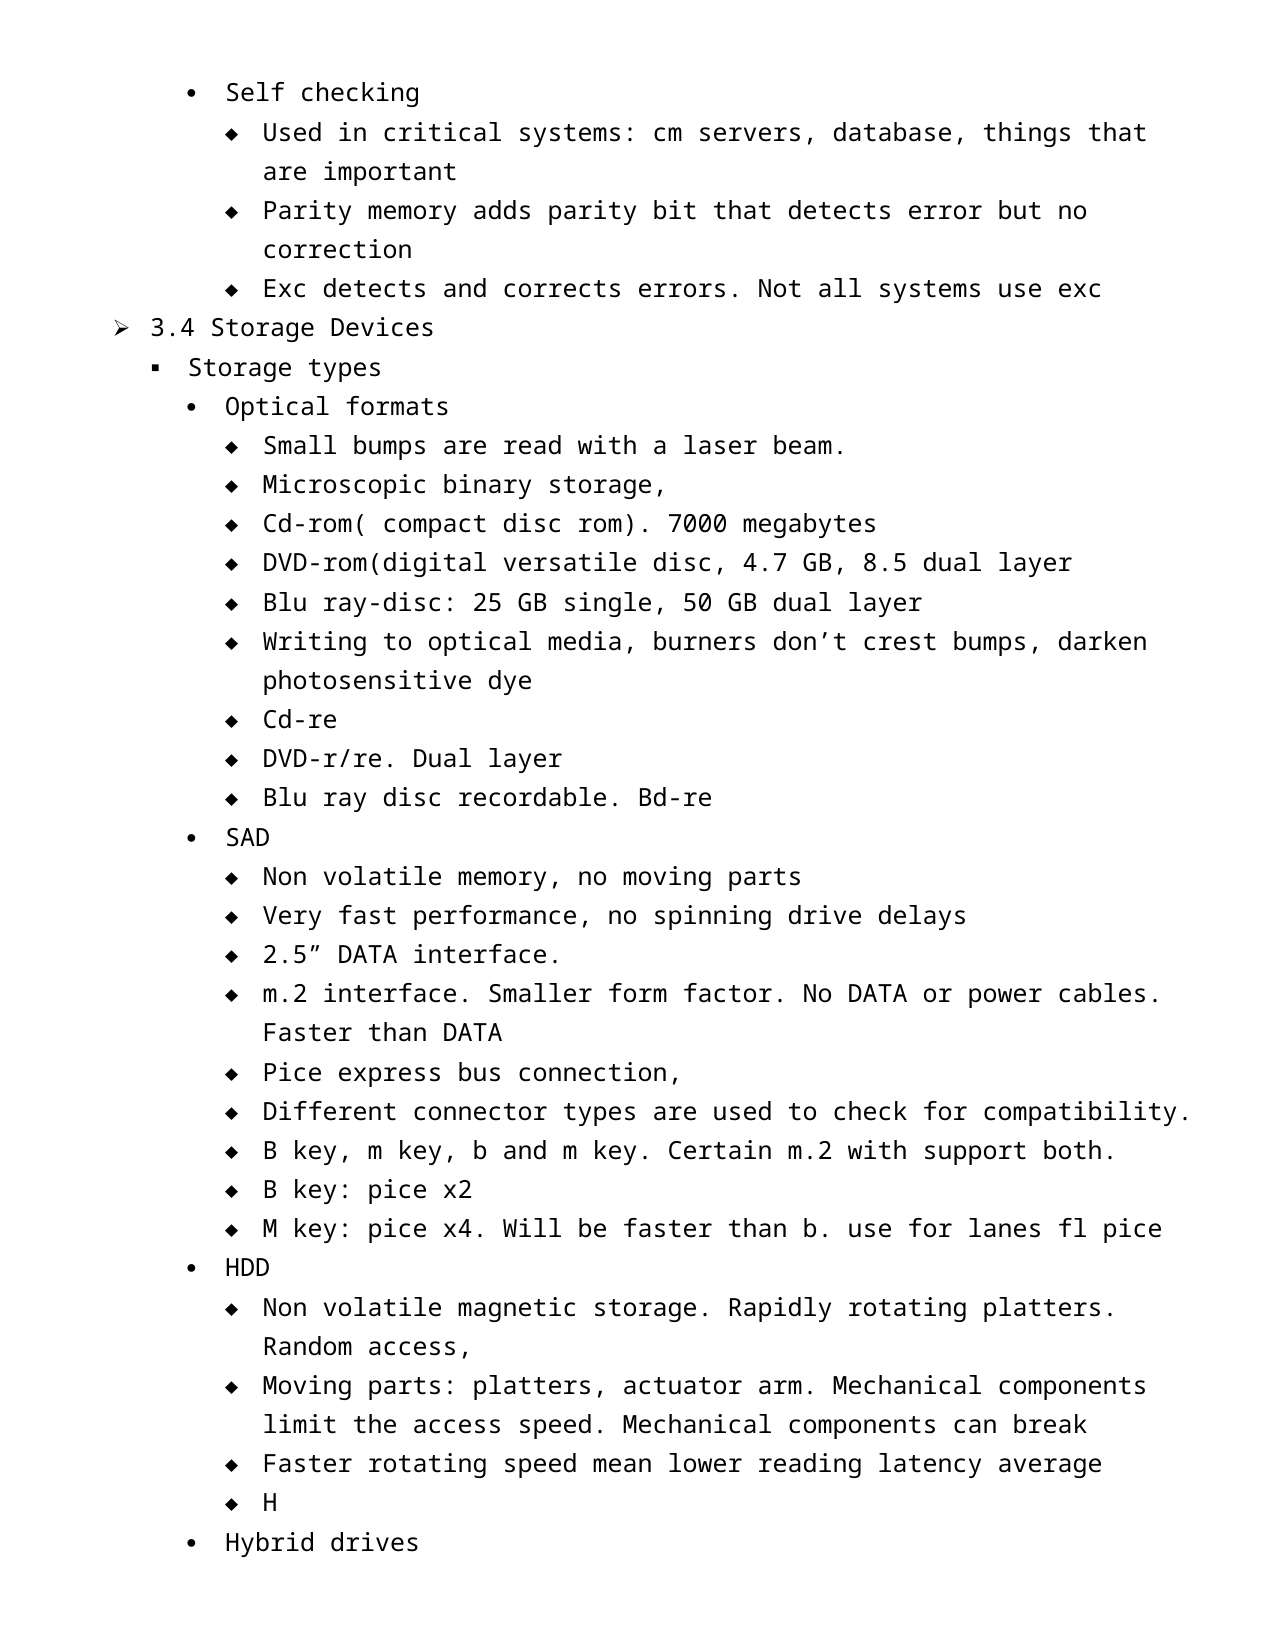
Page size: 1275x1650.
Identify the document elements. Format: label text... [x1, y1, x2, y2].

list Exc detects and corrects errors. Not all systems use exc [225, 271, 1200, 305]
list 3.4 Storage Devices [112, 310, 1200, 344]
list Microscopic binary storage, [225, 467, 1200, 501]
list Very fast performance, no spinning drive delays [225, 897, 1200, 932]
list Self checking [187, 75, 1200, 109]
list Small bumps are read with a laser beam. [225, 427, 1200, 462]
list Different connector types are used to check for compatibility. [225, 1093, 1200, 1127]
list Moving parts: platters, actuator arm. Mechanical components limit the access speed. Mechanical components can break [225, 1367, 1200, 1441]
list H [225, 1485, 1200, 1519]
list Cd-rom( compact disc rom). 7000 megabytes [225, 506, 1200, 540]
list Pice express bus connection, [225, 1054, 1200, 1088]
list DVD-rom(digital versatile disc, 4.7 GB, 8.5 dual layer [225, 545, 1200, 579]
list HDD [187, 1250, 1200, 1284]
list M key: pice x4. Will be faster than b. use for lanes fl pice [225, 1211, 1200, 1245]
list Non volatile memory, no moving parts [225, 858, 1200, 892]
list Storage types [150, 349, 1200, 383]
list 2.5” DATA interface. [225, 937, 1200, 971]
list DVD-r/re. Dual layer [225, 741, 1200, 775]
list m.2 interface. Smaller form factor. No DATA or power cables. Faster than DATA [225, 976, 1200, 1049]
list Parity memory adds parity bit that detects error but no correction [225, 192, 1200, 266]
list Cd-re [225, 702, 1200, 736]
list Used in critical systems: cm servers, database, things that are important [225, 114, 1200, 187]
list B key: pice x2 [225, 1172, 1200, 1206]
list Optical formats [187, 388, 1200, 422]
list Non volatile magnetic storage. Rapidly rotating platters. Random access, [225, 1289, 1200, 1362]
list SAD [187, 819, 1200, 853]
list B key, m key, b and m key. Certain m.2 with support both. [225, 1132, 1200, 1167]
list Faster rotating speed mean lower reading latency average [225, 1446, 1200, 1480]
list Blu ray-disc: 25 GB single, 50 GB dual layer [225, 584, 1200, 618]
list Hybrid drives [187, 1524, 1200, 1558]
list Blu ray disc recordable. Bd-re [225, 780, 1200, 814]
list Writing to optical media, burners don’t crest bumps, darken photosensitive dye [225, 623, 1200, 697]
